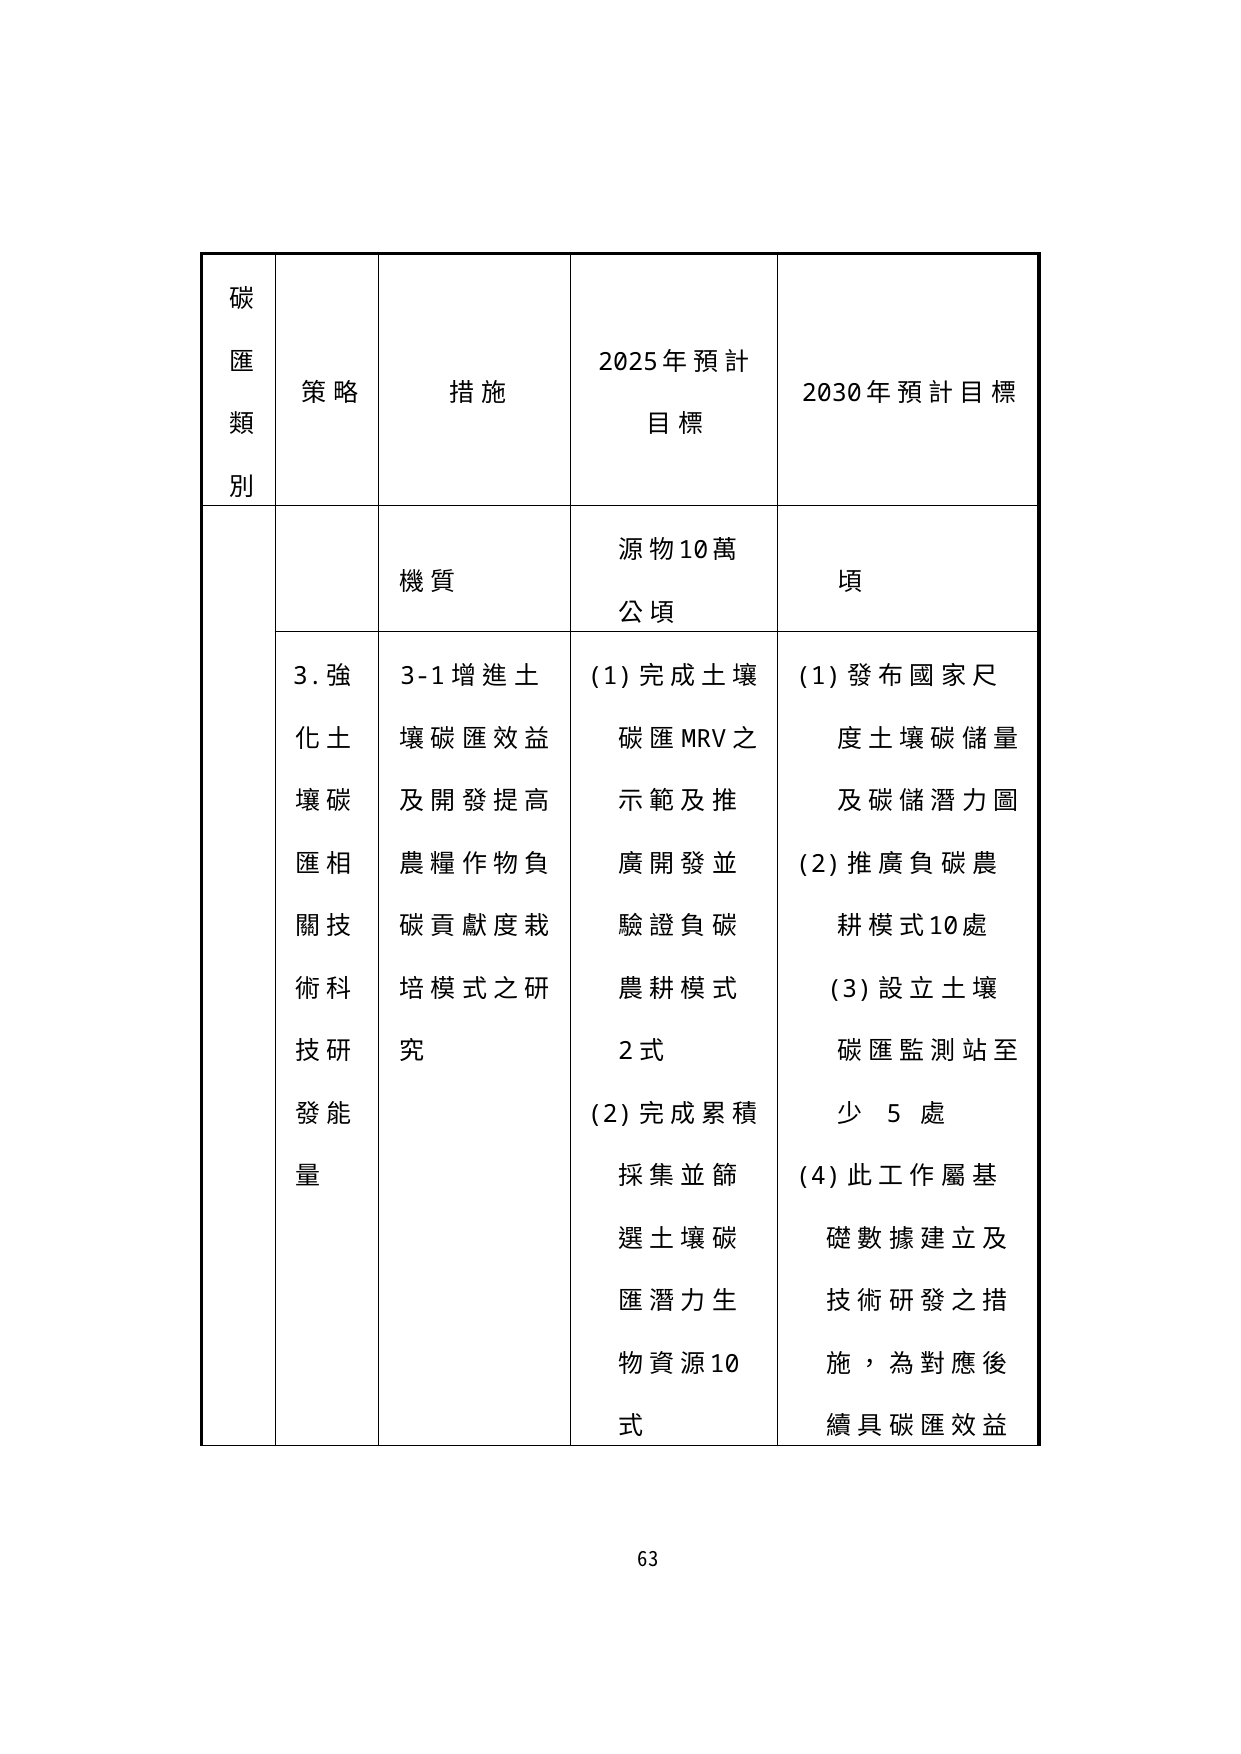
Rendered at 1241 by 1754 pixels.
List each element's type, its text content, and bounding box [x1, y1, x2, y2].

table_cell 3.強化土壤碳匯相關技術科技研發能量 [276, 632, 378, 1445]
table_header 策略 [276, 255, 378, 505]
table_cell 頃 [778, 506, 1037, 631]
table_header 碳匯類別 [203, 255, 275, 505]
table_header 2025年預計目標 [571, 255, 777, 505]
table_cell 機質 [379, 506, 570, 631]
table_cell (1)發布國家尺度土壤碳儲量及碳儲潛力圖 (2)推廣負碳農耕模式10處 (3)設立土壤碳匯監測站至少 5 處 (4)此工作屬基礎數據建立及技術研發之措施，為對應後續具碳匯效益 [778, 632, 1037, 1445]
table_cell (1)完成土壤碳匯MRV之示範及推廣開發並驗證負碳農耕模式 2式 (2)完成累積採集並篩選土壤碳匯潛力生物資源10式 [571, 632, 777, 1445]
table_cell 3-1增進土壤碳匯效益及開發提高農糧作物負碳貢獻度栽培模式之研究 [379, 632, 570, 1445]
table_cell [276, 506, 378, 631]
table_header 措施 [379, 255, 570, 505]
table_header 2030年預計目標 [778, 255, 1037, 505]
table_cell 源物10萬公頃 [571, 506, 777, 631]
table_cell [203, 506, 275, 1445]
